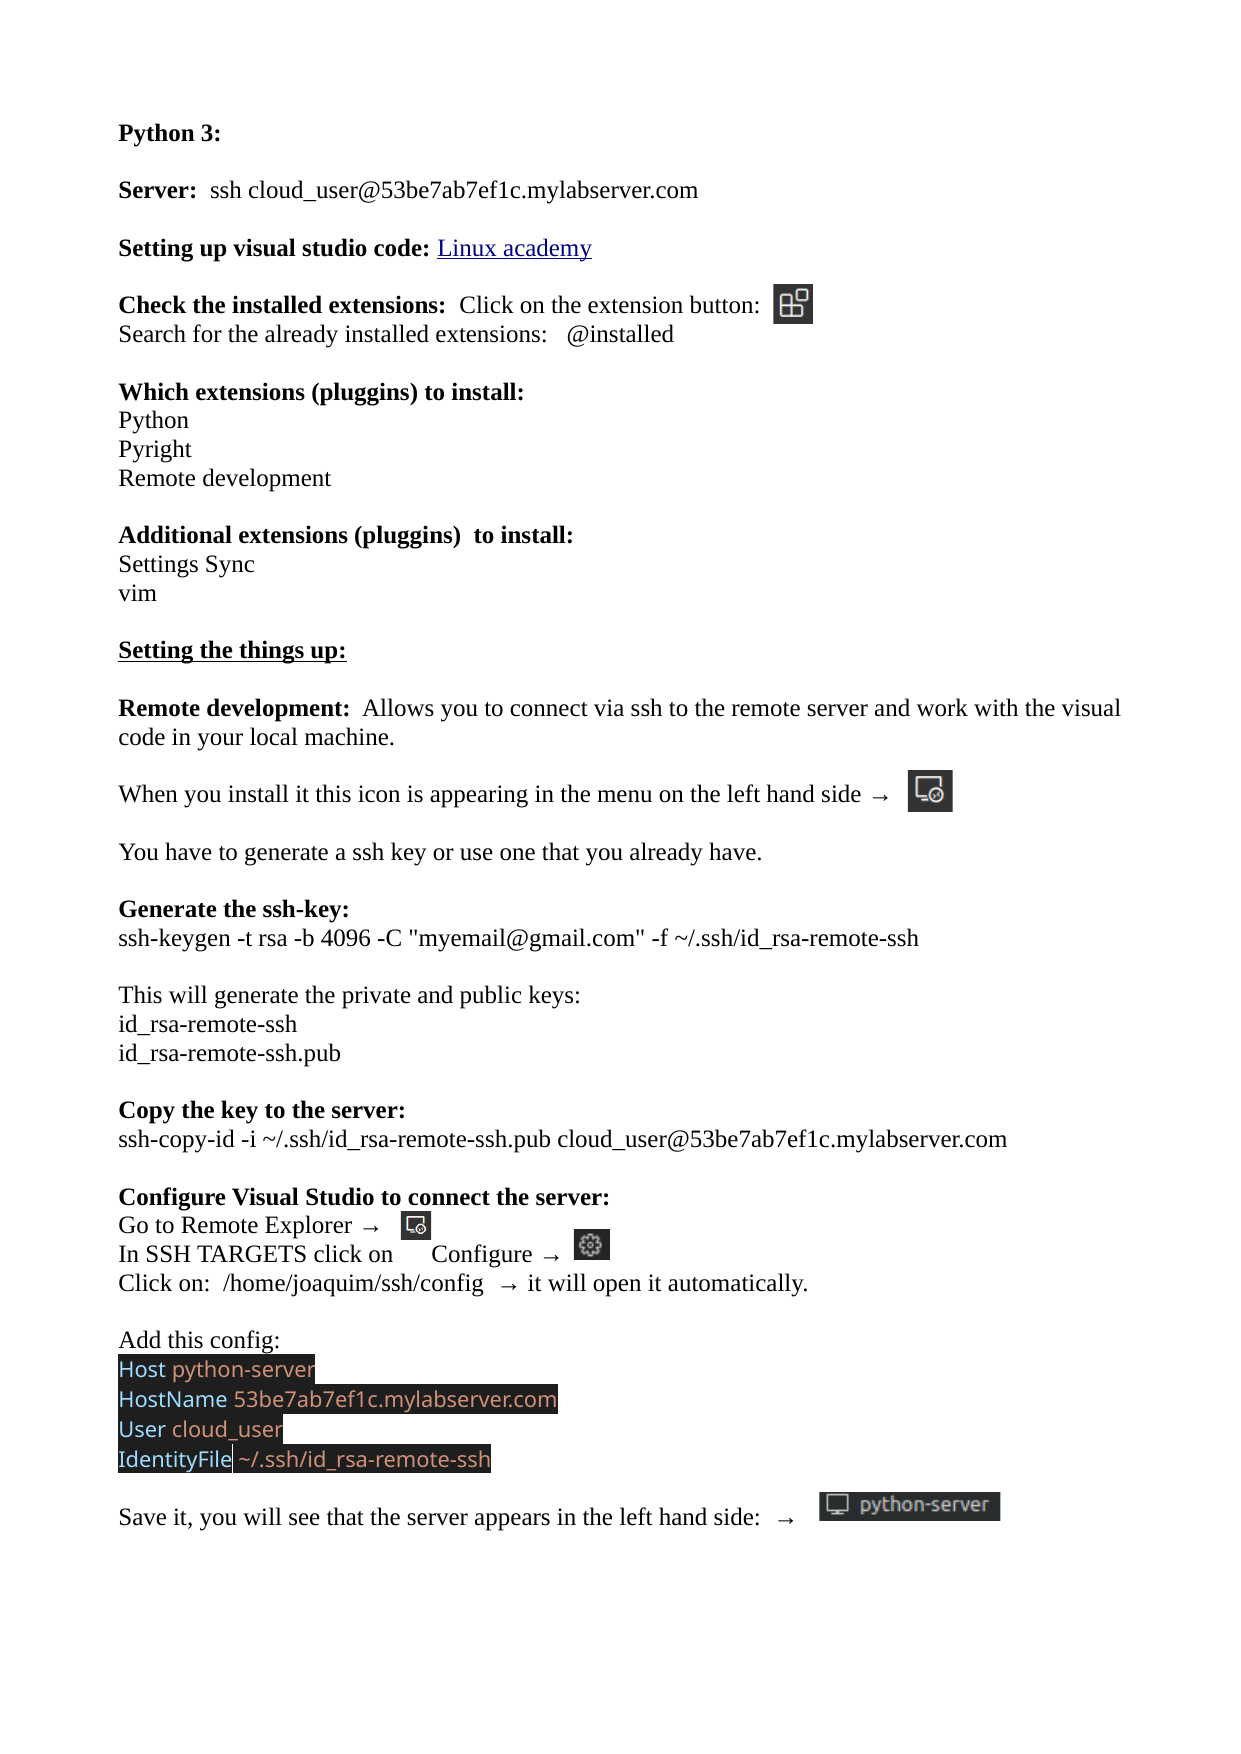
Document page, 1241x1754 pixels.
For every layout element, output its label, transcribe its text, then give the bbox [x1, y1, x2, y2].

text [813, 291, 1122, 319]
text Remote development: Allows you to connect via ssh to the remote server and work with the visual code in your local machine. [118, 693, 1122, 751]
text vim [118, 578, 1122, 607]
text User cloud_user [118, 1414, 1122, 1444]
text This will generate the private and public keys: [118, 981, 1122, 1009]
picture [573, 1229, 610, 1260]
text Add this config: [118, 1326, 1122, 1354]
picture [819, 1492, 1001, 1521]
text Setting up visual studio code: Linux academy [118, 233, 1122, 262]
text id_rsa-remote-ssh [118, 1009, 1122, 1038]
text Host python-server [118, 1354, 1122, 1384]
text ssh-keygen -t rsa -b 4096 -C "myemail@gmail.com" -f ~/.ssh/id_rsa-remote-ssh [118, 923, 1122, 952]
picture [907, 770, 953, 812]
text Go to Remote Explorer → [118, 1211, 400, 1239]
text Python [118, 406, 1122, 434]
text Save it, you will see that the server appears in the left hand side: → [118, 1502, 1122, 1531]
text id_rsa-remote-ssh.pub [118, 1038, 1122, 1067]
text Settings Sync [118, 549, 1122, 578]
picture [400, 1211, 432, 1240]
picture [773, 284, 813, 324]
text In SSH TARGETS click on Configure → [118, 1239, 1122, 1268]
text Remote development [118, 463, 1122, 492]
text Additional extensions (pluggins) to install: [118, 521, 1122, 549]
text You have to generate a ssh key or use one that you already have. [118, 837, 1122, 866]
text Python 3: [118, 118, 1122, 147]
text Pyright [118, 434, 1122, 463]
text When you install it this icon is appearing in the menu on the left hand side → [118, 779, 907, 808]
text Generate the ssh-key: [118, 894, 1122, 923]
text Setting the things up: [118, 636, 1122, 664]
text Copy the key to the server: [118, 1096, 1122, 1124]
text Configure Visual Studio to connect the server: [118, 1182, 1122, 1211]
text Search for the already installed extensions: @installed [118, 319, 1122, 348]
text ssh-copy-id -i ~/.ssh/id_rsa-remote-ssh.pub cloud_user@53be7ab7ef1c.mylabserver.com [118, 1124, 1122, 1153]
text Click on: /home/joaquim/ssh/config → it will open it automatically. [118, 1268, 1122, 1297]
text IdentityFile ~/.ssh/id_rsa-remote-ssh [118, 1444, 1122, 1473]
text Check the installed extensions: Click on the extension button: [118, 291, 773, 319]
text Which extensions (pluggins) to install: [118, 377, 1122, 406]
text [953, 779, 1122, 808]
text HostName 53be7ab7ef1c.mylabserver.com [118, 1384, 1122, 1414]
text [432, 1211, 1122, 1239]
text Server: ssh cloud_user@53be7ab7ef1c.mylabserver.com [118, 176, 1122, 204]
